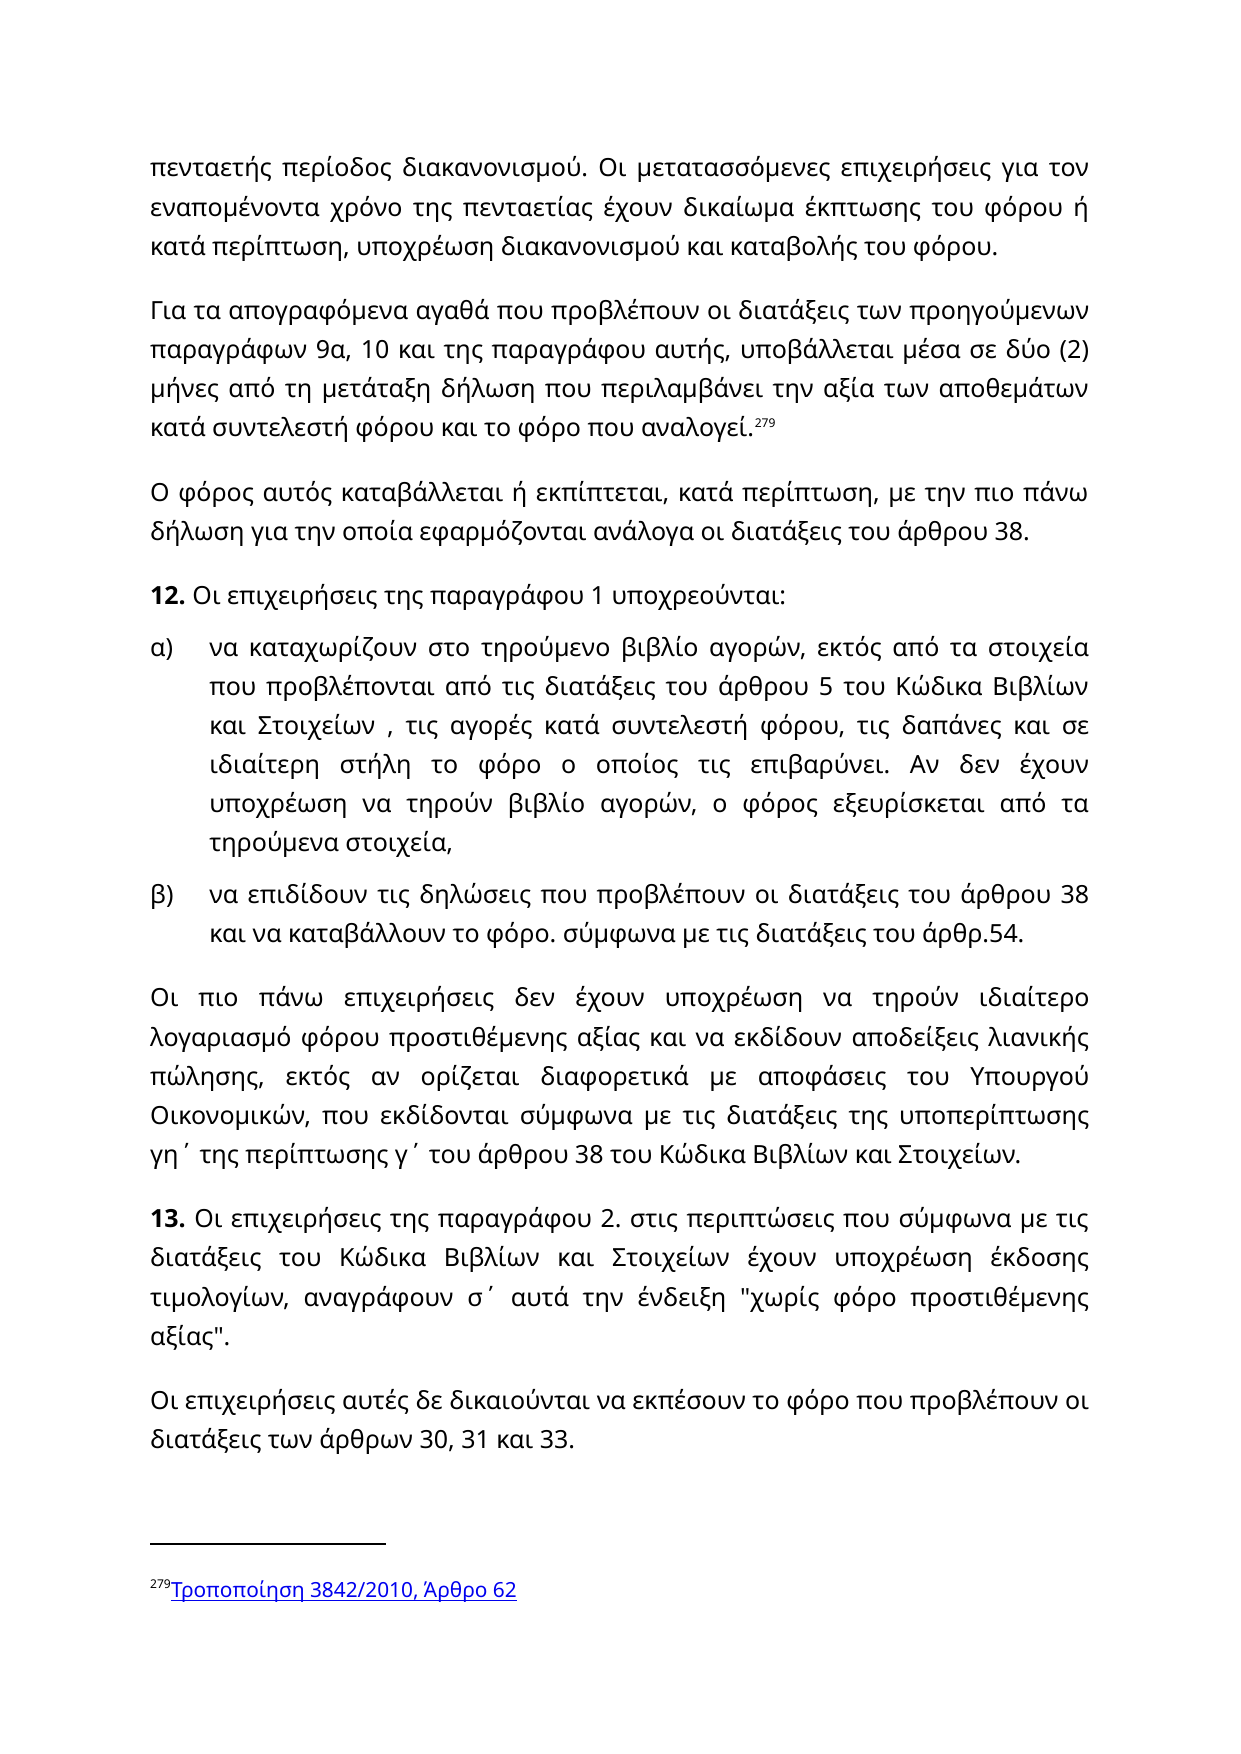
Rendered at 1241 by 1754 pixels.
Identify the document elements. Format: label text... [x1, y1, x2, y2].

text 13. Οι επιχειρήσεις της παραγράφου 2. στις περιπτώσεις που σύμφωνα με τις διατάξεις του Κώδικα Βιβλίων και Στοιχείων έχουν υποχρέωση έκδοσης τιμολογίων, αναγράφουν σ΄ αυτά την ένδειξη "χωρίς φόρο προστιθέμενης αξίας". [150, 1201, 1090, 1352]
text Οι επιχειρήσεις αυτές δε δικαιούνται να εκπέσουν το φόρο που προβλέπουν οι διατάξεις των άρθρων 30, 31 και 33. [150, 1382, 1090, 1456]
text Τροποποίηση 3842/2010, Άρθρο 62 [150, 1576, 1090, 1604]
text Ο φόρος αυτός καταβάλλεται ή εκπίπτεται, κατά περίπτωση, με την πιο πάνω δήλωση για την οποία εφαρμόζονται ανάλογα οι διατάξεις του άρθρου 38. [150, 474, 1090, 547]
text Οι πιο πάνω επιχειρήσεις δεν έχουν υποχρέωση να τηρούν ιδιαίτερο λογαριασμό φόρου προστιθέμενης αξίας και να εκδίδουν αποδείξεις λιανικής πώλησης, εκτός αν ορίζεται διαφορετικά με αποφάσεις του Υπουργού Οικονομικών, που εκδίδονται σύμφωνα με τις διατάξεις της υποπερίπτωσης γη΄ της περίπτωσης γ΄ του άρθρου 38 του Κώδικα Βιβλίων και Στοιχείων. [150, 980, 1090, 1171]
list α) να καταχωρίζουν στο τηρούμενο βιβλίο αγορών, εκτός από τα στοιχεία που προβλέπονται από τις διατάξεις του άρθρου 5 του Κώδικα Βιβλίων και Στοιχείων , τις αγορές κατά συντελεστή φόρου, τις δαπάνες και σε ιδιαίτερη στήλη το φόρο ο οποίος τις επιβαρύνει. Αν δεν έχουν υποχρέωση να τηρούν βιβλίο αγορών, ο φόρος εξευρίσκεται από τα τηρούμενα στοιχεία, [150, 629, 1090, 859]
list β) να επιδίδουν τις δηλώσεις που προβλέπουν οι διατάξεις του άρθρου 38 και να καταβάλλουν το φόρο. σύμφωνα με τις διατάξεις του άρθρ.54. [150, 877, 1090, 950]
text πενταετής περίοδος διακανονισμού. Οι μετατασσόμενες επιχειρήσεις για τον εναπομένοντα χρόνο της πενταετίας έχουν δικαίωμα έκπτωσης του φόρου ή κατά περίπτωση, υποχρέωση διακανονισμού και καταβολής του φόρου. [150, 150, 1090, 262]
text 12. Οι επιχειρήσεις της παραγράφου 1 υποχρεούνται: [150, 577, 1090, 612]
text Για τα απογραφόμενα αγαθά που προβλέπουν οι διατάξεις των προηγούμενων παραγράφων 9α, 10 και της παραγράφου αυτής, υποβάλλεται μέσα σε δύο (2) μήνες από τη μετάταξη δήλωση που περιλαμβάνει την αξία των αποθεμάτων κατά συντελεστή φόρου και το φόρο που αναλογεί. [150, 292, 1090, 444]
